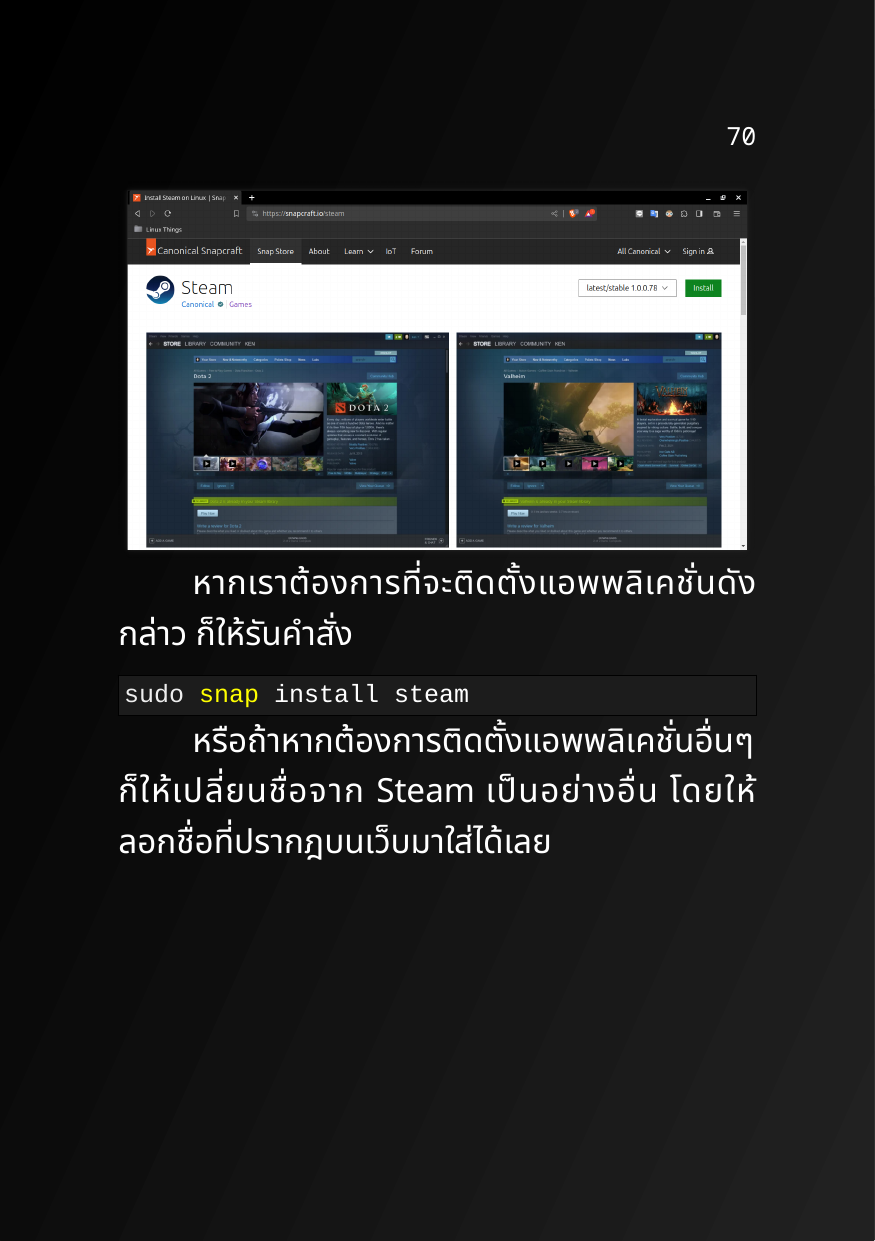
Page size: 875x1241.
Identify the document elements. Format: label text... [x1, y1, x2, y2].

text หากเราต้องการที่จะติดตั้งแอพพลิเคชั่นดังกล่าว ก็ให้รันคำสั่ง [118, 559, 756, 660]
text หรือถ้าหากต้องการติดตั้งแอพพลิเคชั่นอื่นๆ ก็ให้เปลี่ยนชื่อจาก Steam เป็นอย่างอื่น โดยให้ลอกชื่อที่ปรากฎบนเว็บมาใส่ได้เลย [118, 716, 756, 868]
table_header sudo snap install steam [119, 676, 756, 715]
picture [118, 181, 756, 559]
